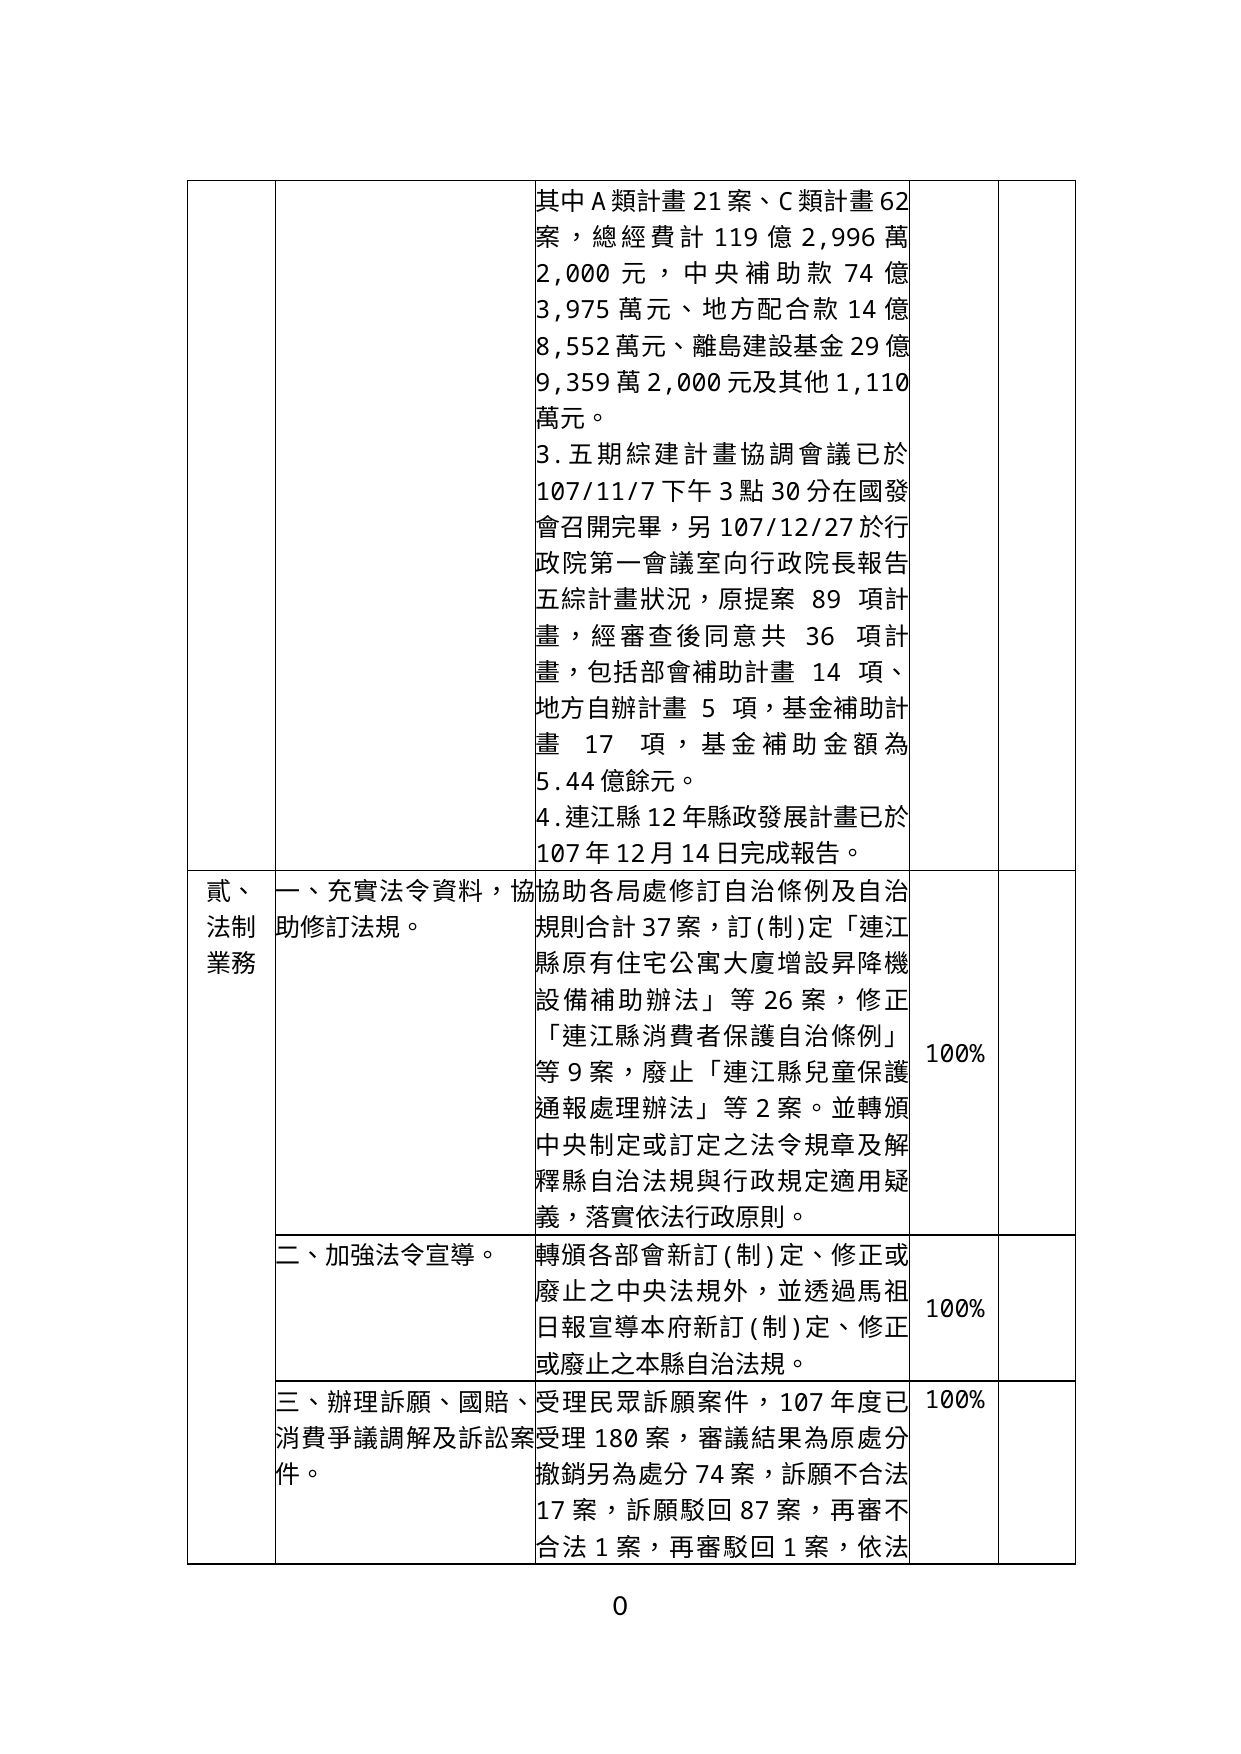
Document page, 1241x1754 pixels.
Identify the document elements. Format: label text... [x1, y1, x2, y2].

table_cell 其中A類計畫21案、C類計畫62案，總經費計119億2,996萬2,000元，中央補助款74億3,975萬元、地方配合款14億8,552萬元、離島建設基金29億9,359萬2,000元及其他1,110萬元。 3.五期綜建計畫協調會議已於107/11/7下午3點30分在國發會召開完畢，另107/12/27於行政院第一會議室向行政院長報告五綜計畫狀況，原提案 89 項計畫，經審查後同意共 36 項計畫，包括部會補助計畫 14 項、地方自辦計畫 5 項，基金補助計畫 17 項，基金補助金額為 5.44億餘元。 4.連江縣12年縣政發展計畫已於107年12月14日完成報告。 [536, 181, 909, 870]
table_cell 受理民眾訴願案件，107年度已受理180案，審議結果為原處分撤銷另為處分74案，訴願不合法17案，訴願駁回87案，再審不合法1案，再審駁回1案，依法 [536, 1382, 909, 1563]
table_cell 協助各局處修訂自治條例及自治規則合計37案，訂(制)定「連江縣原有住宅公寓大廈增設昇降機設備補助辦法」等26案，修正「連江縣消費者保護自治條例」等9案，廢止「連江縣兒童保護通報處理辦法」等2案。並轉頒中央制定或訂定之法令規章及解釋縣自治法規與行政規定適用疑義，落實依法行政原則。 [536, 871, 909, 1234]
table_cell [276, 181, 535, 870]
table_cell [910, 181, 998, 870]
table_cell [999, 1382, 1075, 1563]
table_cell [999, 871, 1075, 1234]
table_cell 一、充實法令資料，協助修訂法規。 [276, 871, 535, 1234]
table_cell 轉頒各部會新訂(制)定、修正或廢止之中央法規外，並透過馬祖日報宣導本府新訂(制)定、修正或廢止之本縣自治法規。 [536, 1236, 909, 1380]
table_cell 二、加強法令宣導。 [276, 1236, 535, 1380]
table_cell [999, 181, 1075, 870]
table_cell [999, 1236, 1075, 1380]
table_cell 100% [910, 1236, 998, 1380]
table_cell 三、辦理訴願、國賠、消費爭議調解及訴訟案件。 [276, 1382, 535, 1563]
table_cell 100% [910, 1382, 998, 1563]
table_cell 100% [910, 871, 998, 1234]
table_cell 貳、法制業務 [188, 871, 275, 1563]
